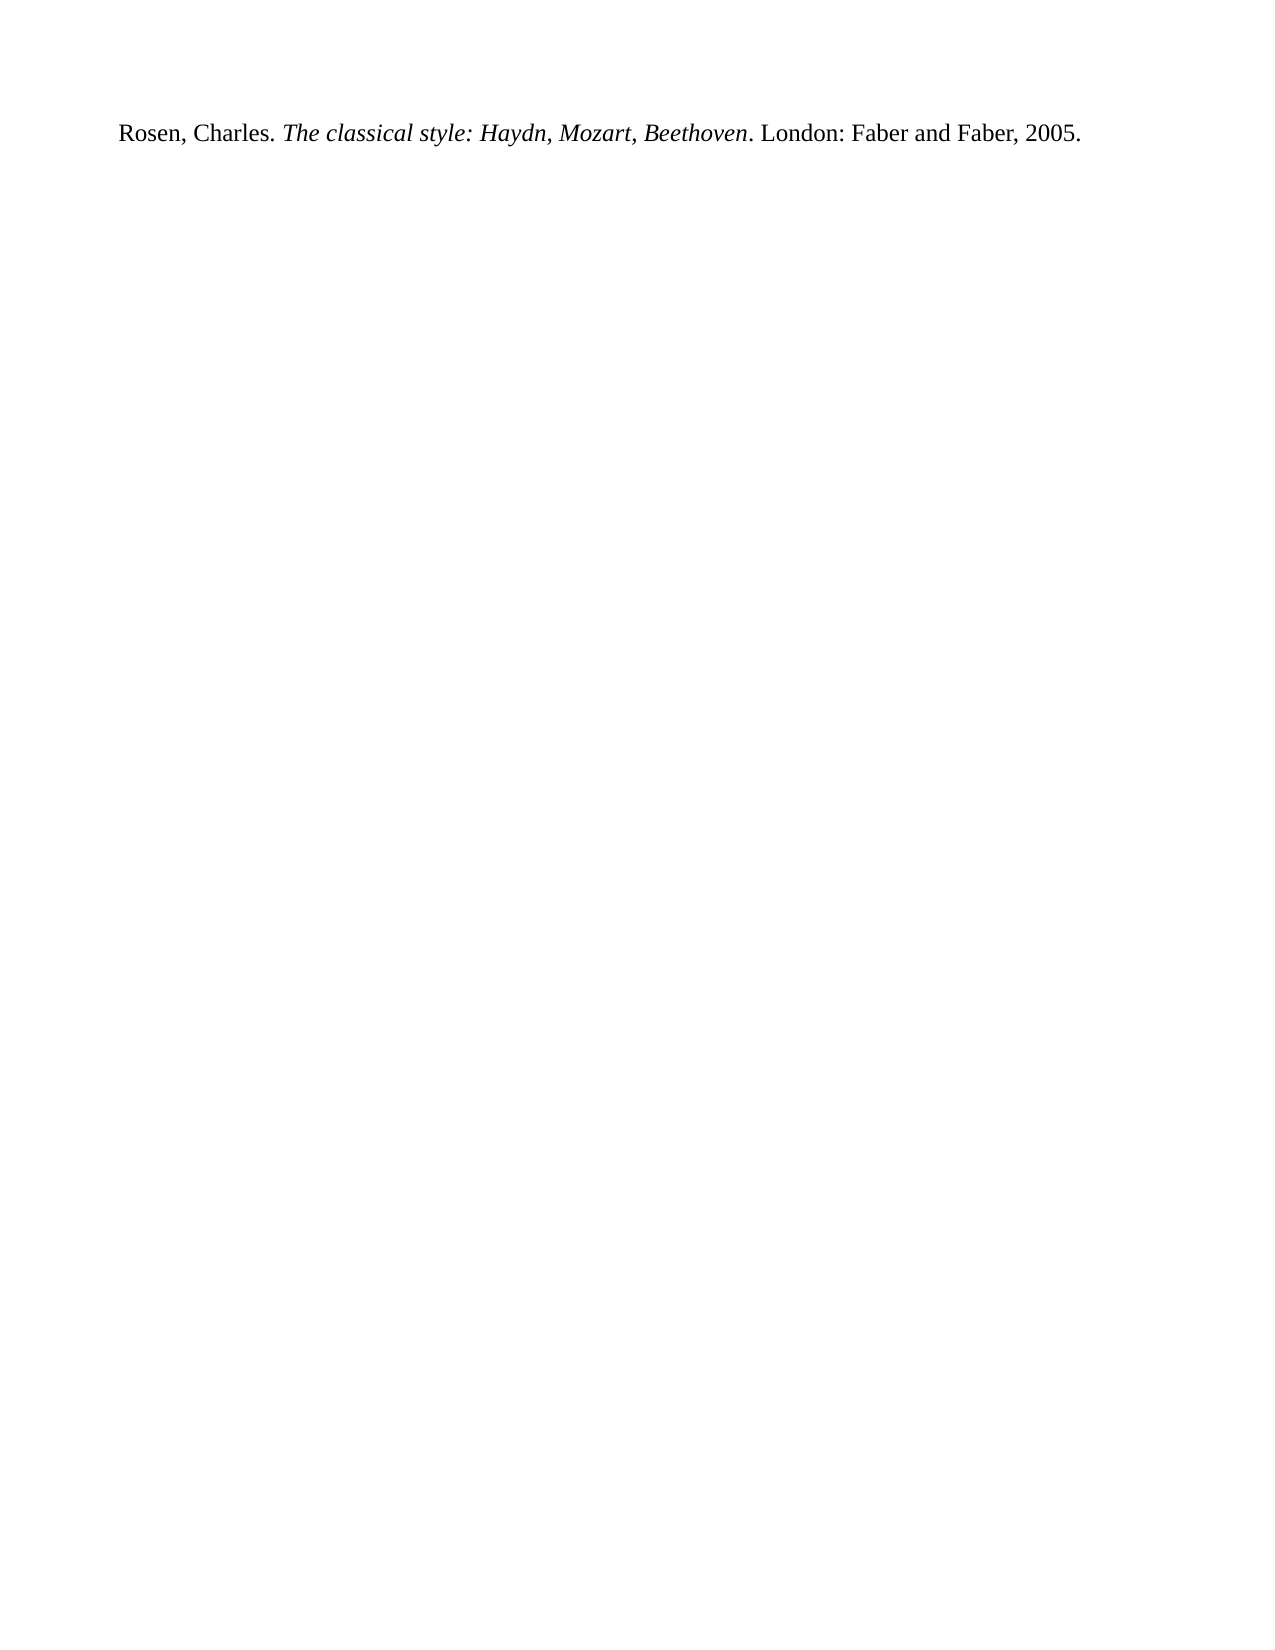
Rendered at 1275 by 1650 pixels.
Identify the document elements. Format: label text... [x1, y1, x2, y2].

text Rosen, Charles. The classical style: Haydn, Mozart, Beethoven. London: Faber and Faber, 2005. [118, 118, 1157, 147]
